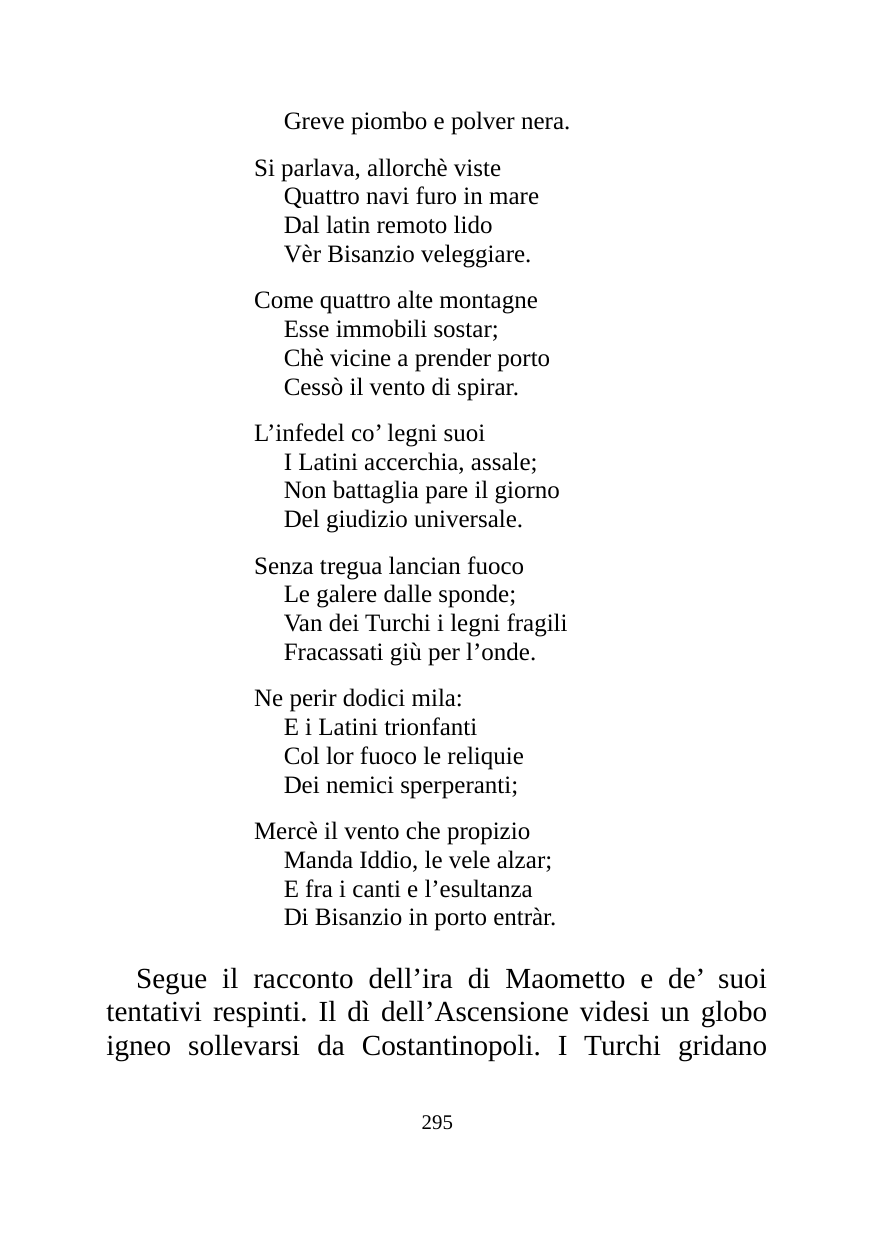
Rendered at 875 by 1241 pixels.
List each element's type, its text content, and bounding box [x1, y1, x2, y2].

text Manda Iddio, le vele alzar; [283, 845, 768, 874]
text Quattro navi furo in mare [283, 181, 768, 210]
text Senza tregua lancian fuoco [254, 551, 768, 579]
text Vèr Bisanzio veleggiare. [283, 239, 768, 268]
text Dal latin remoto lido [283, 210, 768, 239]
text Segue il racconto dell’ira di Maometto e de’ suoi tentativi respinti. Il dì dell’Ascensione videsi un globo igneo sollevarsi da Costantinopoli. I Turchi gridano [106, 961, 768, 1061]
text Greve piombo e polver nera. [283, 106, 768, 135]
text I Latini accerchia, assale; [283, 447, 768, 476]
text Van dei Turchi i legni fragili [283, 608, 768, 637]
text Col lor fuoco le reliquie [283, 741, 768, 770]
text Mercè il vento che propizio [254, 816, 768, 845]
text Di Bisanzio in porto entràr. [283, 902, 768, 931]
text E fra i canti e l’esultanza [283, 874, 768, 902]
text E i Latini trionfanti [283, 712, 768, 741]
text Chè vicine a prender porto [283, 343, 768, 372]
text Non battaglia pare il giorno [283, 476, 768, 504]
text Del giudizio universale. [283, 504, 768, 533]
text L’infedel co’ legni suoi [254, 418, 768, 447]
text Dei nemici sperperanti; [283, 770, 768, 798]
text Come quattro alte montagne [254, 285, 768, 314]
text Le galere dalle sponde; [283, 579, 768, 608]
text Esse immobili sostar; [283, 314, 768, 343]
text Fracassati giù per l’onde. [283, 637, 768, 666]
text Si parlava, allorchè viste [254, 153, 768, 181]
text Cessò il vento di spirar. [283, 372, 768, 400]
text Ne perir dodici mila: [254, 683, 768, 712]
